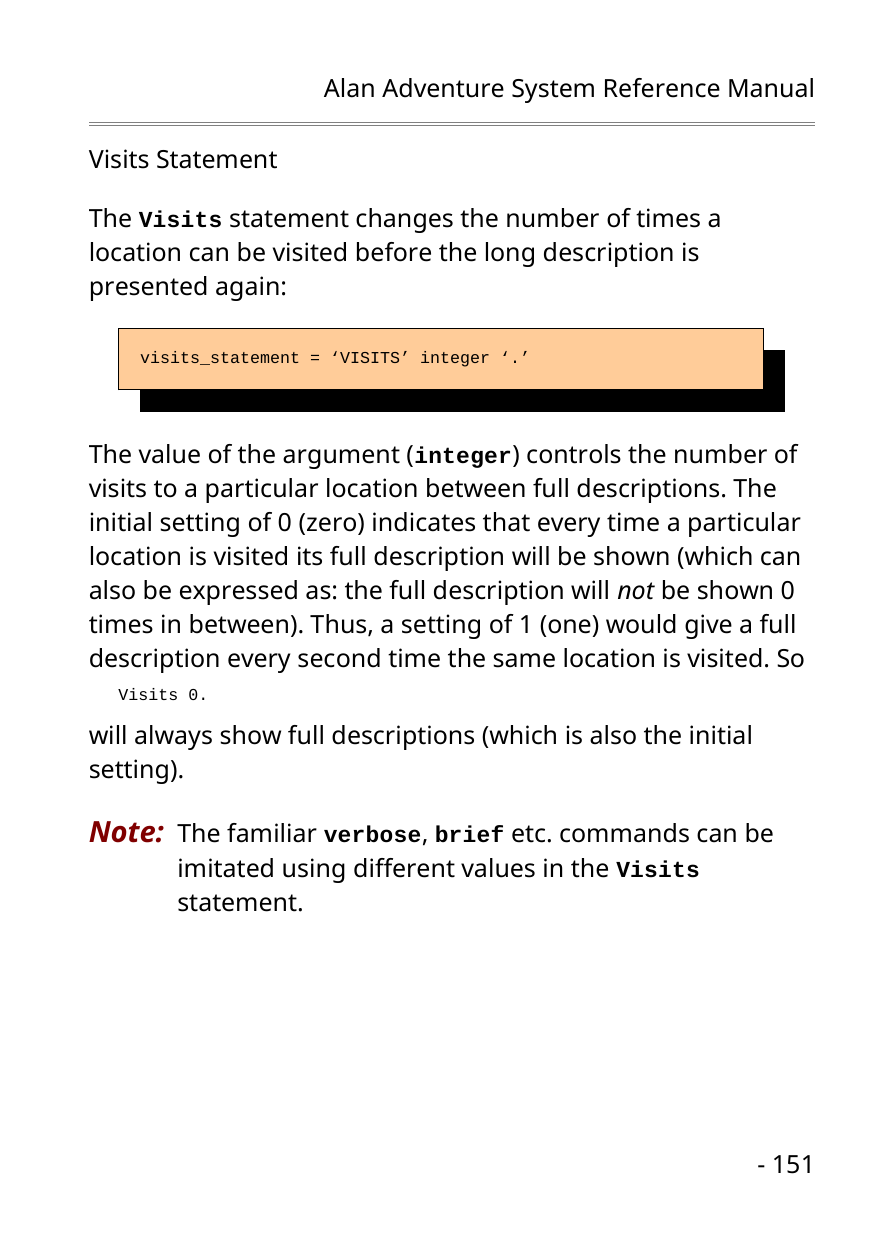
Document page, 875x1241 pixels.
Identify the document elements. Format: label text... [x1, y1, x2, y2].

subtitle Visits Statement [88, 142, 815, 176]
text The Visits statement changes the number of times a location can be visited before the long description is presented again: [88, 201, 815, 303]
text Visits 0. [118, 687, 815, 706]
text The value of the argument (integer) controls the number of visits to a partic­ular location between full descriptions. The initial setting of 0 (zero) indicates that every time a particular location is visited its full description will be shown (which can also be expressed as: the full description will not be shown 0 times in between). Thus, a setting of 1 (one) would give a full description every sec­ond time the same location is visited. So [88, 437, 815, 675]
text visits_statement = ‘VISITS’ integer ‘.’ [119, 329, 763, 389]
list The familiar verbose, brief etc. commands can be im­itated using different values in the Visits statement. [88, 811, 815, 918]
text will always show full descriptions (which is also the initial setting). [88, 718, 815, 786]
